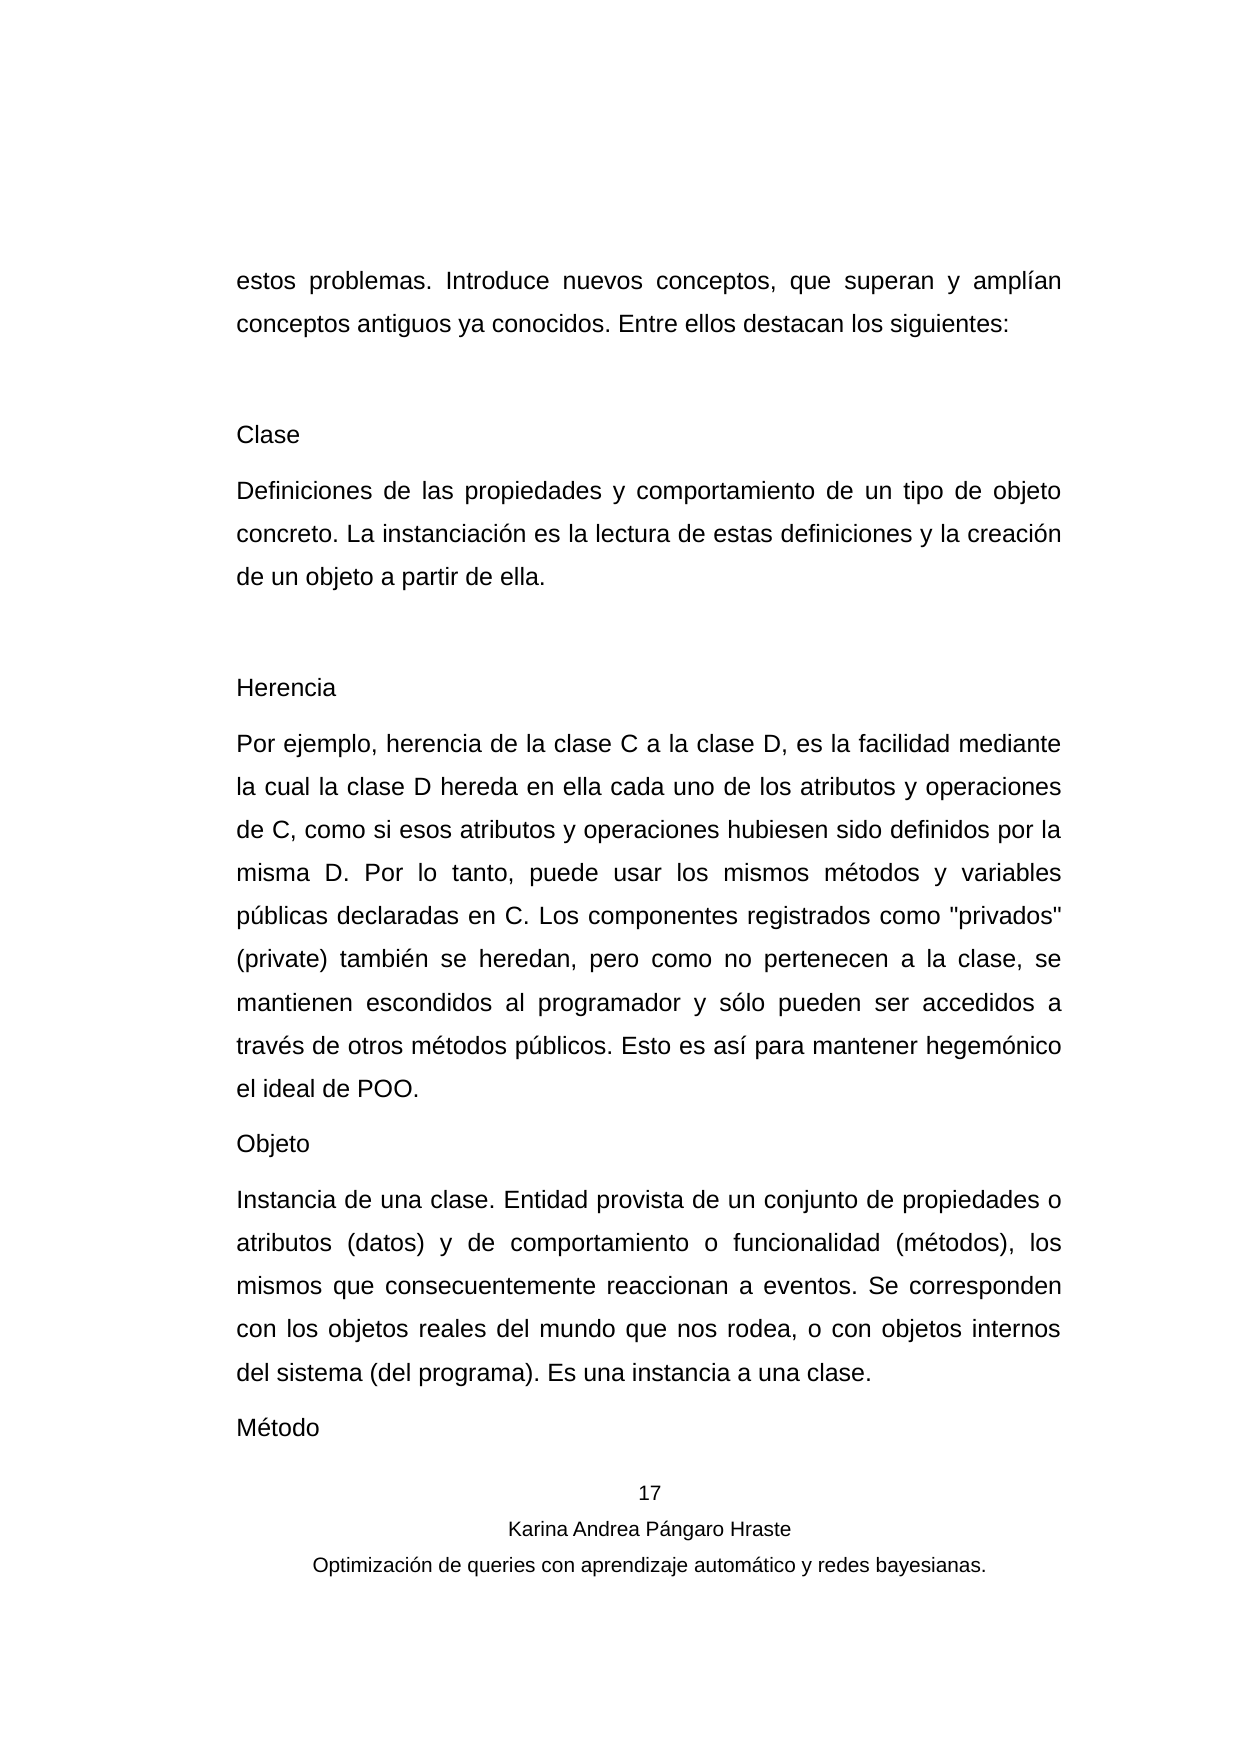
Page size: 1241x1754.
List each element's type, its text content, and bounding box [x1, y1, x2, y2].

text Herencia [236, 673, 1063, 702]
text estos problemas. Introduce nuevos conceptos, que superan y amplían conceptos antiguos ya conocidos. Entre ellos destacan los siguientes: [236, 266, 1063, 338]
text Método [236, 1413, 1063, 1442]
text Definiciones de las propiedades y comportamiento de un tipo de objeto concreto. La instanciación es la lectura de estas definiciones y la creación de un objeto a partir de ella. [236, 476, 1063, 591]
text Por ejemplo, herencia de la clase C a la clase D, es la facilidad mediante la cual la clase D hereda en ella cada uno de los atributos y operaciones de C, como si esos atributos y operaciones hubiesen sido definidos por la misma D. Por lo tanto, puede usar los mismos métodos y variables públicas declaradas en C. Los componentes registrados como "privados" (private) también se heredan, pero como no pertenecen a la clase, se mantienen escondidos al programador y sólo pueden ser accedidos a través de otros métodos públicos. Esto es así para mantener hegemónico el ideal de POO. [236, 729, 1063, 1103]
text Objeto [236, 1129, 1063, 1158]
text Clase [236, 420, 1063, 449]
text Instancia de una clase. Entidad provista de un conjunto de propiedades o atributos (datos) y de comportamiento o funcionalidad (métodos), los mismos que consecuentemente reaccionan a eventos. Se corresponden con los objetos reales del mundo que nos rodea, o con objetos internos del sistema (del programa). Es una instancia a una clase. [236, 1185, 1063, 1386]
